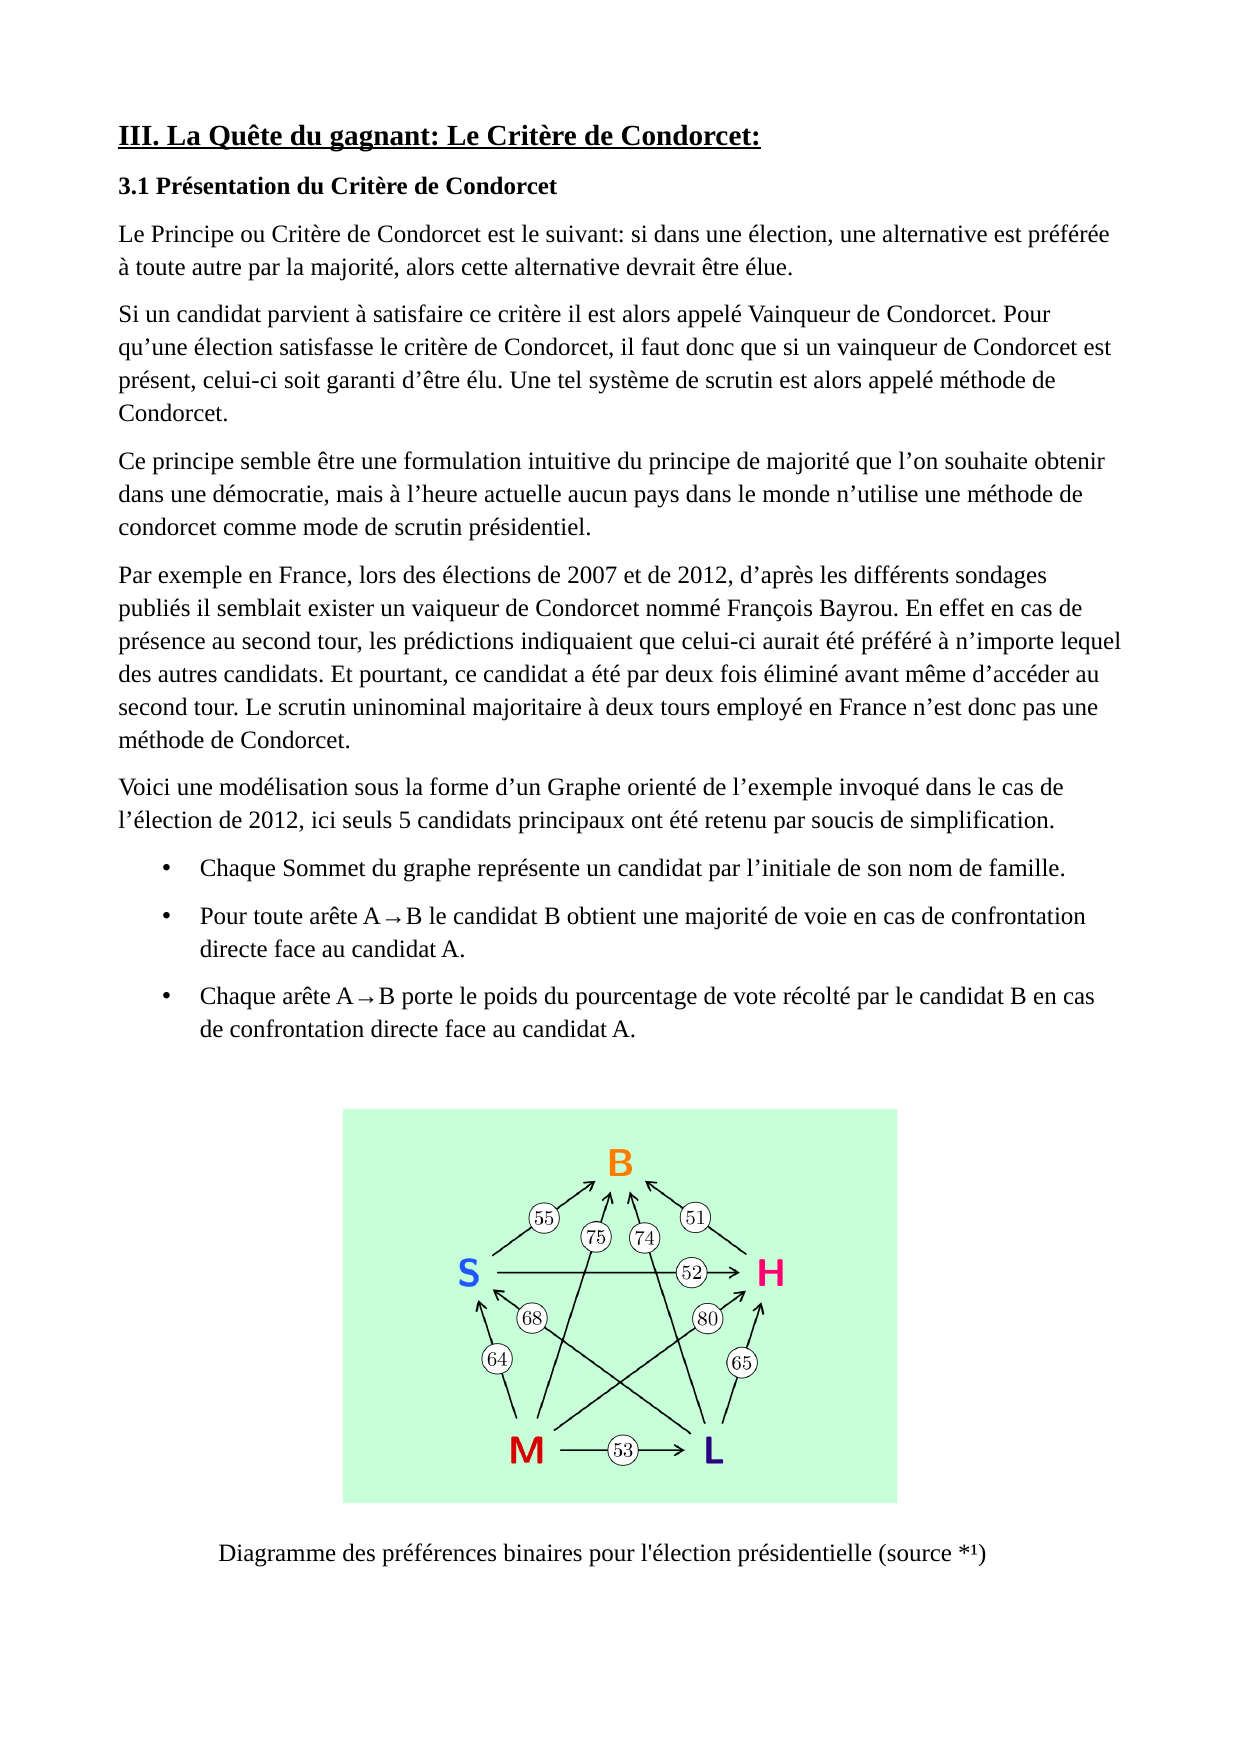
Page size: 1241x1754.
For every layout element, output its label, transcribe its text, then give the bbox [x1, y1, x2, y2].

picture [342, 1109, 898, 1503]
text Si un candidat parvient à satisfaire ce critère il est alors appelé Vainqueur de Condorcet. Pour qu’une élection satisfasse le critère de Condorcet, il faut donc que si un vainqueur de Condorcet est présent, celui-ci soit garanti d’être élu. Une tel système de scrutin est alors appelé méthode de Condorcet. [118, 299, 1122, 427]
text III. La Quête du gagnant: Le Critère de Condorcet: [118, 118, 1122, 152]
text Par exemple en France, lors des élections de 2007 et de 2012, d’après les différents sondages publiés il semblait exister un vaiqueur de Condorcet nommé François Bayrou. En effet en cas de présence au second tour, les prédictions indiquaient que celui-ci aurait été préféré à n’importe lequel des autres candidats. Et pourtant, ce candidat a été par deux fois éliminé avant même d’accéder au second tour. Le scrutin uninominal majoritaire à deux tours employé en France n’est donc pas une méthode de Condorcet. [118, 560, 1122, 754]
text Voici une modélisation sous la forme d’un Graphe orienté de l’exemple invoqué dans le cas de l’élection de 2012, ici seuls 5 candidats principaux ont été retenu par soucis de simplification. [118, 772, 1122, 834]
text Le Principe ou Critère de Condorcet est le suivant: si dans une élection, une alternative est préférée à toute autre par la majorité, alors cette alternative devrait être élue. [118, 219, 1122, 281]
text 3.1 Présentation du Critère de Condorcet [118, 171, 1122, 200]
list Chaque Sommet du graphe représente un candidat par l’initiale de son nom de famille. [162, 853, 1122, 882]
text Diagramme des préférences binaires pour l'élection présidentielle (source *¹) [118, 1538, 1122, 1567]
text Ce principe semble être une formulation intuitive du principe de majorité que l’on souhaite obtenir dans une démocratie, mais à l’heure actuelle aucun pays dans le monde n’utilise une méthode de condorcet comme mode de scrutin présidentiel. [118, 446, 1122, 541]
list Pour toute arête A→B le candidat B obtient une majorité de voie en cas de confrontation directe face au candidat A. [162, 901, 1122, 962]
list Chaque arête A→B porte le poids du pourcentage de vote récolté par le candidat B en cas de confrontation directe face au candidat A. [162, 981, 1122, 1043]
